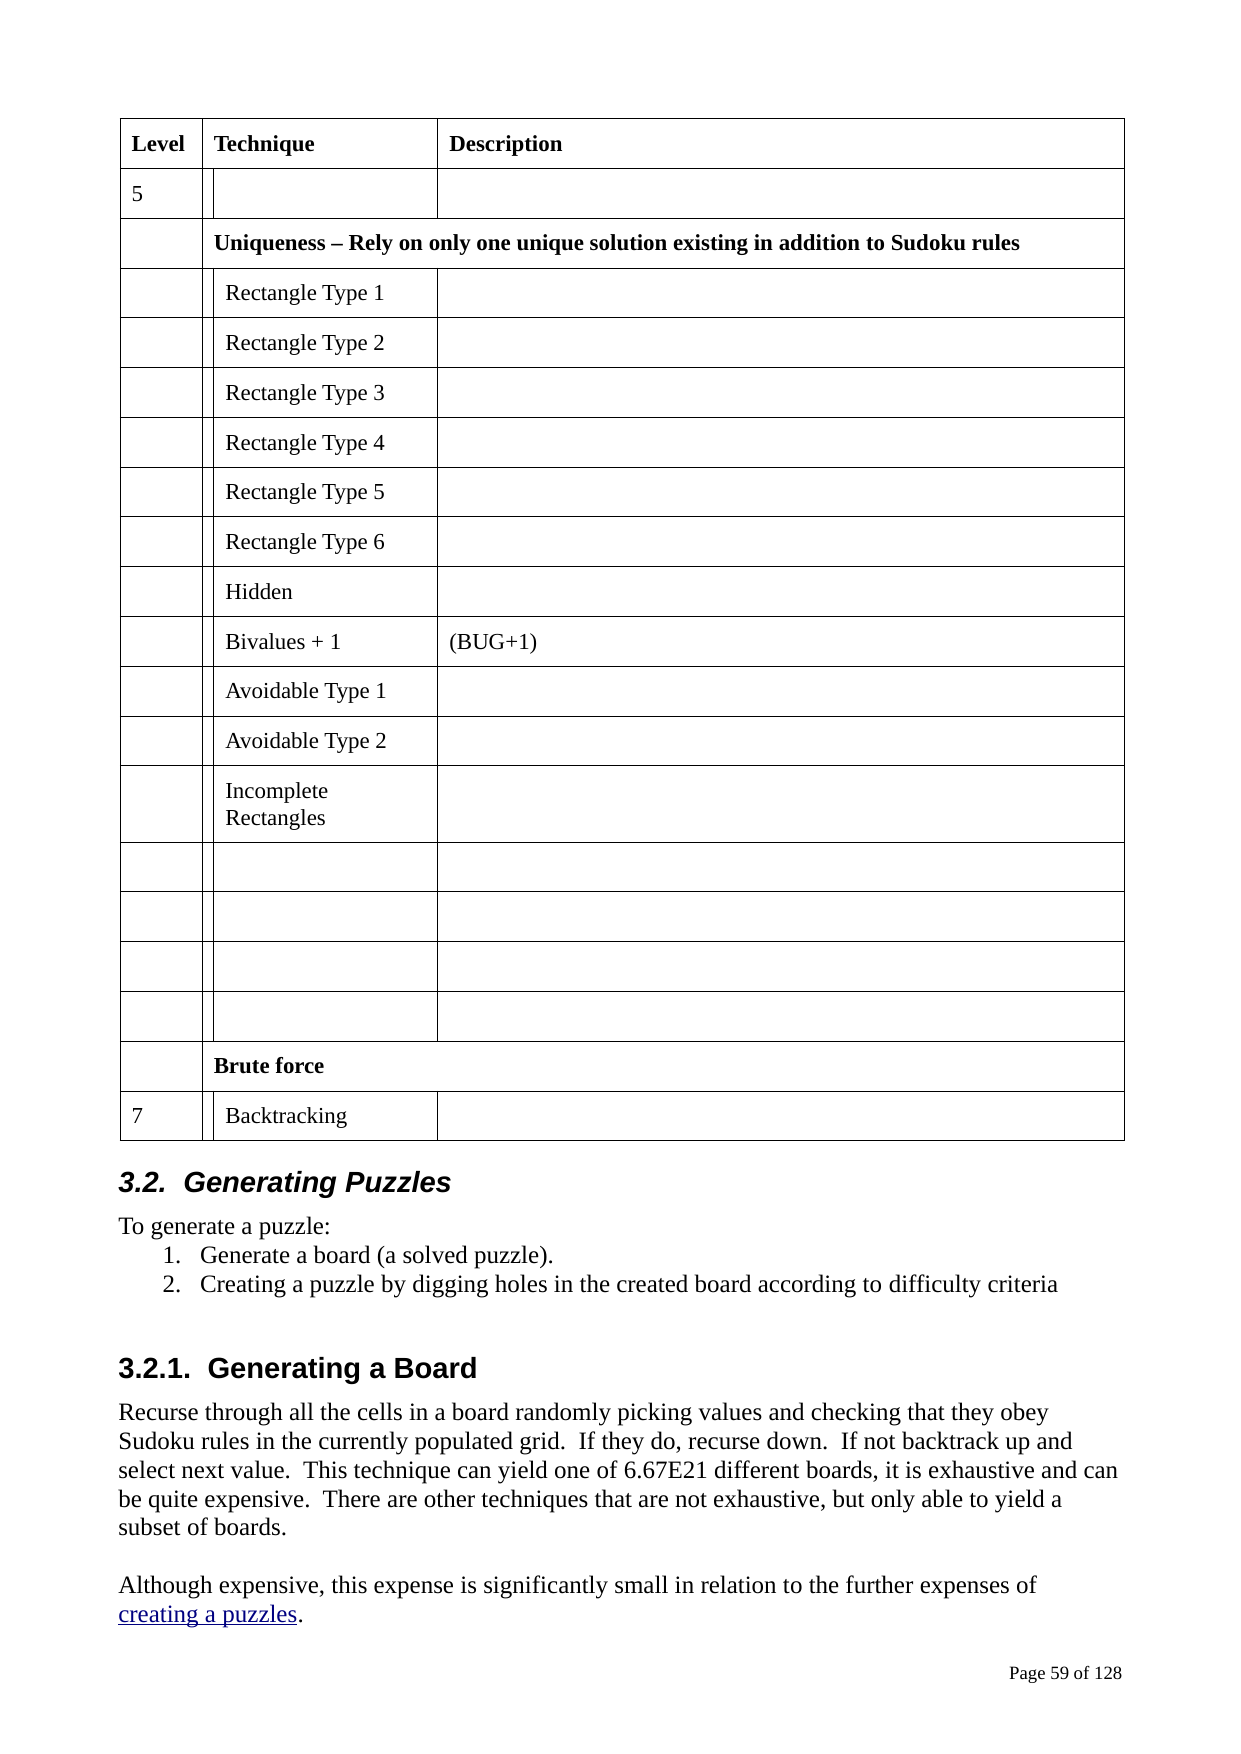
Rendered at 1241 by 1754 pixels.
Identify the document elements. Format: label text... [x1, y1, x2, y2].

table_header Description [438, 119, 1124, 168]
table_cell [121, 468, 202, 516]
table_cell [438, 892, 1124, 941]
table_cell [203, 517, 213, 566]
table_cell Rectangle Type 1 [214, 269, 437, 317]
table_cell [438, 567, 1124, 616]
table_cell [203, 617, 213, 666]
table_cell [121, 269, 202, 317]
table_cell [438, 368, 1124, 417]
table_cell [121, 517, 202, 566]
table_cell [121, 418, 202, 467]
table_cell Rectangle Type 6 [214, 517, 437, 566]
table_cell [438, 766, 1124, 842]
table_cell [121, 992, 202, 1041]
table_cell [203, 667, 213, 716]
table_cell Rectangle Type 3 [214, 368, 437, 417]
table_cell Rectangle Type 4 [214, 418, 437, 467]
table_cell [121, 318, 202, 367]
table_cell [121, 942, 202, 991]
table_cell [203, 1092, 213, 1140]
table_cell Avoidable Type 1 [214, 667, 437, 716]
table_header Technique [203, 119, 437, 168]
subtitle Generating a Board [118, 1351, 1122, 1385]
table_cell [121, 567, 202, 616]
table_cell [438, 418, 1124, 467]
table_cell [121, 892, 202, 941]
table_cell [438, 992, 1124, 1041]
table_cell [214, 892, 437, 941]
table_cell [121, 667, 202, 716]
table_cell [438, 318, 1124, 367]
table_cell [203, 269, 213, 317]
table_cell 5 [121, 169, 202, 218]
table_cell [121, 368, 202, 417]
table_cell [203, 418, 213, 467]
table_cell [121, 617, 202, 666]
table_cell Uniqueness – Rely on only one unique solution existing in addition to Sudoku rules [203, 219, 1124, 267]
table_cell Rectangle Type 5 [214, 468, 437, 516]
table_cell [438, 1092, 1124, 1140]
table_cell Avoidable Type 2 [214, 717, 437, 765]
table_cell Bivalues + 1 [214, 617, 437, 666]
text To generate a puzzle: [118, 1211, 1122, 1240]
table_cell [214, 942, 437, 991]
table_cell [121, 219, 202, 267]
table_cell [438, 667, 1124, 716]
table_cell Brute force [203, 1042, 1124, 1091]
table_cell [203, 942, 213, 991]
table_cell [214, 843, 437, 891]
table_cell [121, 717, 202, 765]
table_cell [203, 892, 213, 941]
table_cell [121, 1042, 202, 1091]
table_cell [121, 766, 202, 842]
table_cell Rectangle Type 2 [214, 318, 437, 367]
table_cell [203, 992, 213, 1041]
table_cell [121, 843, 202, 891]
text Recurse through all the cells in a board randomly picking values and checking that they obey Sudoku rules in the currently populated grid. If they do, recurse down. If not backtrack up and select next value. This technique can yield one of 6.67E21 different boards, it is exhaustive and can be quite expensive. There are other techniques that are not exhaustive, but only able to yield a subset of boards. [118, 1397, 1122, 1541]
table_cell [214, 992, 437, 1041]
table_cell [438, 517, 1124, 566]
table_cell [203, 318, 213, 367]
table_cell [438, 843, 1124, 891]
subtitle Generating Puzzles [118, 1165, 1122, 1199]
table_cell [203, 169, 213, 218]
text Although expensive, this expense is significantly small in relation to the further expenses of creating a puzzles. [118, 1570, 1122, 1627]
table_cell Hidden [214, 567, 437, 616]
table_cell 7 [121, 1092, 202, 1140]
table_cell [438, 717, 1124, 765]
table_cell [438, 468, 1124, 516]
table_cell [214, 169, 437, 218]
table_cell [203, 468, 213, 516]
table_cell [438, 942, 1124, 991]
table_cell [438, 269, 1124, 317]
table_cell [203, 717, 213, 765]
table_cell [203, 567, 213, 616]
table_cell Incomplete Rectangles [214, 766, 437, 842]
list Creating a puzzle by digging holes in the created board according to difficulty criteria [162, 1269, 1122, 1298]
table_cell (BUG+1) [438, 617, 1124, 666]
table_cell Backtracking [214, 1092, 437, 1140]
list Generate a board (a solved puzzle). [162, 1240, 1122, 1269]
table_header Level [121, 119, 202, 168]
table_cell [438, 169, 1124, 218]
table_cell [203, 766, 213, 842]
table_cell [203, 368, 213, 417]
table_cell [203, 843, 213, 891]
